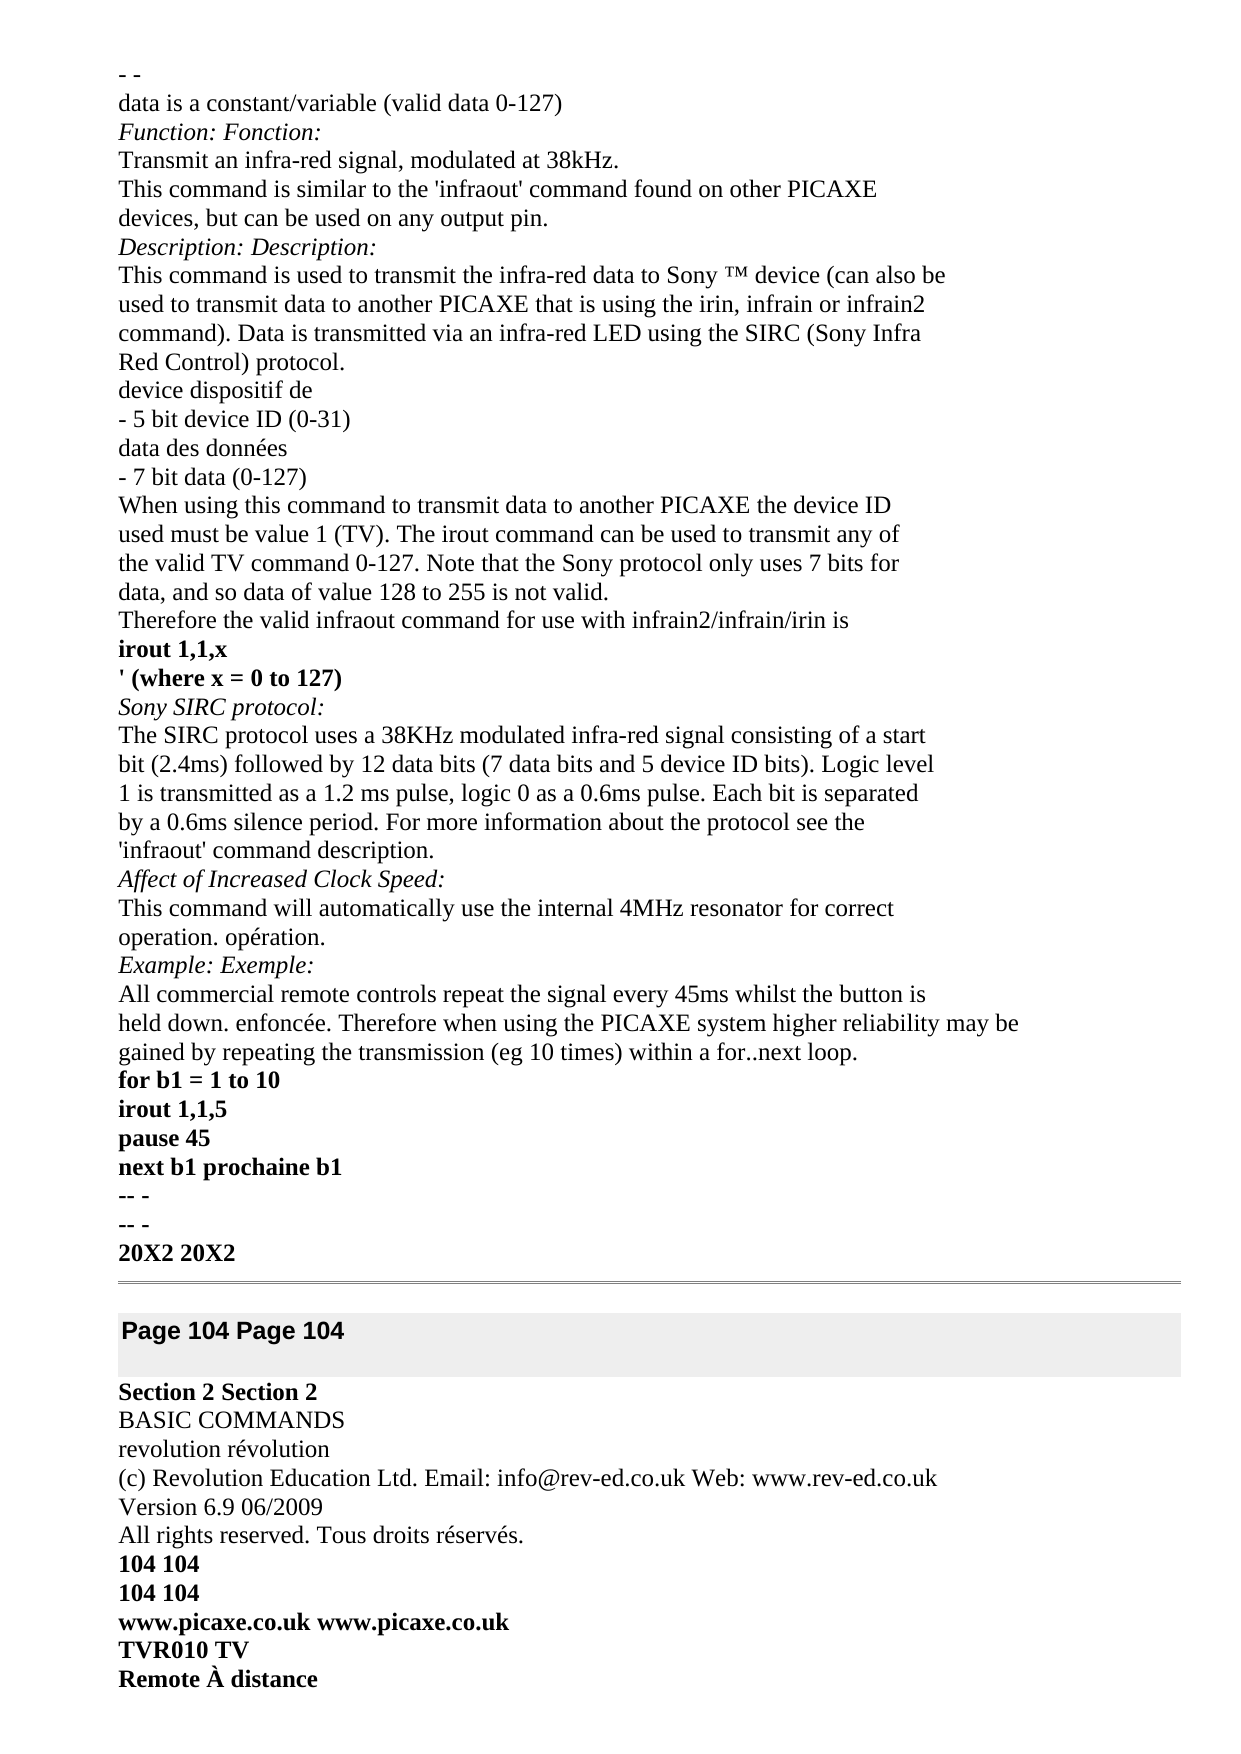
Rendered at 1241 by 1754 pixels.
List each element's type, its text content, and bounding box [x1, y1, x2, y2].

text gained by repeating the transmission (eg 10 times) within a for..next loop. [118, 1037, 1181, 1065]
text Sony SIRC protocol: [118, 692, 1181, 720]
text When using this command to transmit data to another PICAXE the device ID [118, 490, 1181, 519]
text devices, but can be used on any output pin. [118, 203, 1181, 232]
text Red Control) protocol. [118, 347, 1181, 375]
text the valid TV command 0-127. Note that the Sony protocol only uses 7 bits for [118, 548, 1181, 577]
text 20X2 20X2 [118, 1238, 1181, 1267]
text Section 2 Section 2 [118, 1377, 1181, 1406]
text - 5 bit device ID (0-31) [118, 404, 1181, 433]
text This command is similar to the 'infraout' command found on other PICAXE [118, 174, 1181, 203]
text 'infraout' command description. [118, 835, 1181, 864]
text revolution révolution [118, 1434, 1181, 1463]
text Transmit an infra-red signal, modulated at 38kHz. [118, 145, 1181, 174]
text - - [118, 59, 1181, 88]
text irout 1,1,5 [118, 1094, 1181, 1123]
text (c) Revolution Education Ltd. Email: info@rev-ed.co.uk Web: www.rev-ed.co.uk [118, 1463, 1181, 1492]
text held down. enfoncée. Therefore when using the PICAXE system higher reliability may be [118, 1008, 1181, 1037]
text TVR010 TV [118, 1636, 1181, 1664]
text The SIRC protocol uses a 38KHz modulated infra-red signal consisting of a start [118, 720, 1181, 749]
text irout 1,1,x [118, 634, 1181, 663]
text Therefore the valid infraout command for use with infrain2/infrain/irin is [118, 605, 1181, 634]
text ' (where x = 0 to 127) [118, 663, 1181, 692]
text used must be value 1 (TV). The irout command can be used to transmit any of [118, 519, 1181, 548]
text www.picaxe.co.uk www.picaxe.co.uk [118, 1607, 1181, 1636]
text next b1 prochaine b1 [118, 1152, 1181, 1180]
text All rights reserved. Tous droits réservés. [118, 1521, 1181, 1549]
text - 7 bit data (0-127) [118, 462, 1181, 490]
text bit (2.4ms) followed by 12 data bits (7 data bits and 5 device ID bits). Logic level [118, 749, 1181, 778]
text This command is used to transmit the infra-red data to Sony ™ device (can also be [118, 260, 1181, 289]
text used to transmit data to another PICAXE that is using the irin, infrain or infrain2 [118, 289, 1181, 318]
text Remote À distance [118, 1664, 1181, 1693]
text by a 0.6ms silence period. For more information about the protocol see the [118, 807, 1181, 835]
table_header Page 104 Page 104 [118, 1313, 1181, 1377]
text pause 45 [118, 1123, 1181, 1152]
text 104 104 [118, 1578, 1181, 1607]
text data, and so data of value 128 to 255 is not valid. [118, 577, 1181, 605]
text for b1 = 1 to 10 [118, 1065, 1181, 1094]
text All commercial remote controls repeat the signal every 45ms whilst the button is [118, 979, 1181, 1008]
text Affect of Increased Clock Speed: [118, 864, 1181, 893]
text Version 6.9 06/2009 [118, 1492, 1181, 1521]
text data is a constant/variable (valid data 0-127) [118, 88, 1181, 117]
text 1 is transmitted as a 1.2 ms pulse, logic 0 as a 0.6ms pulse. Each bit is separated [118, 778, 1181, 807]
text BASIC COMMANDS [118, 1406, 1181, 1434]
text Example: Exemple: [118, 950, 1181, 979]
text -- - [118, 1209, 1181, 1238]
text command). Data is transmitted via an infra-red LED using the SIRC (Sony Infra [118, 318, 1181, 347]
text This command will automatically use the internal 4MHz resonator for correct [118, 893, 1181, 922]
text 104 104 [118, 1549, 1181, 1578]
text -- - [118, 1180, 1181, 1209]
text device dispositif de [118, 375, 1181, 404]
text operation. opération. [118, 922, 1181, 950]
text data des données [118, 433, 1181, 462]
text Function: Fonction: [118, 117, 1181, 145]
text Description: Description: [118, 232, 1181, 260]
